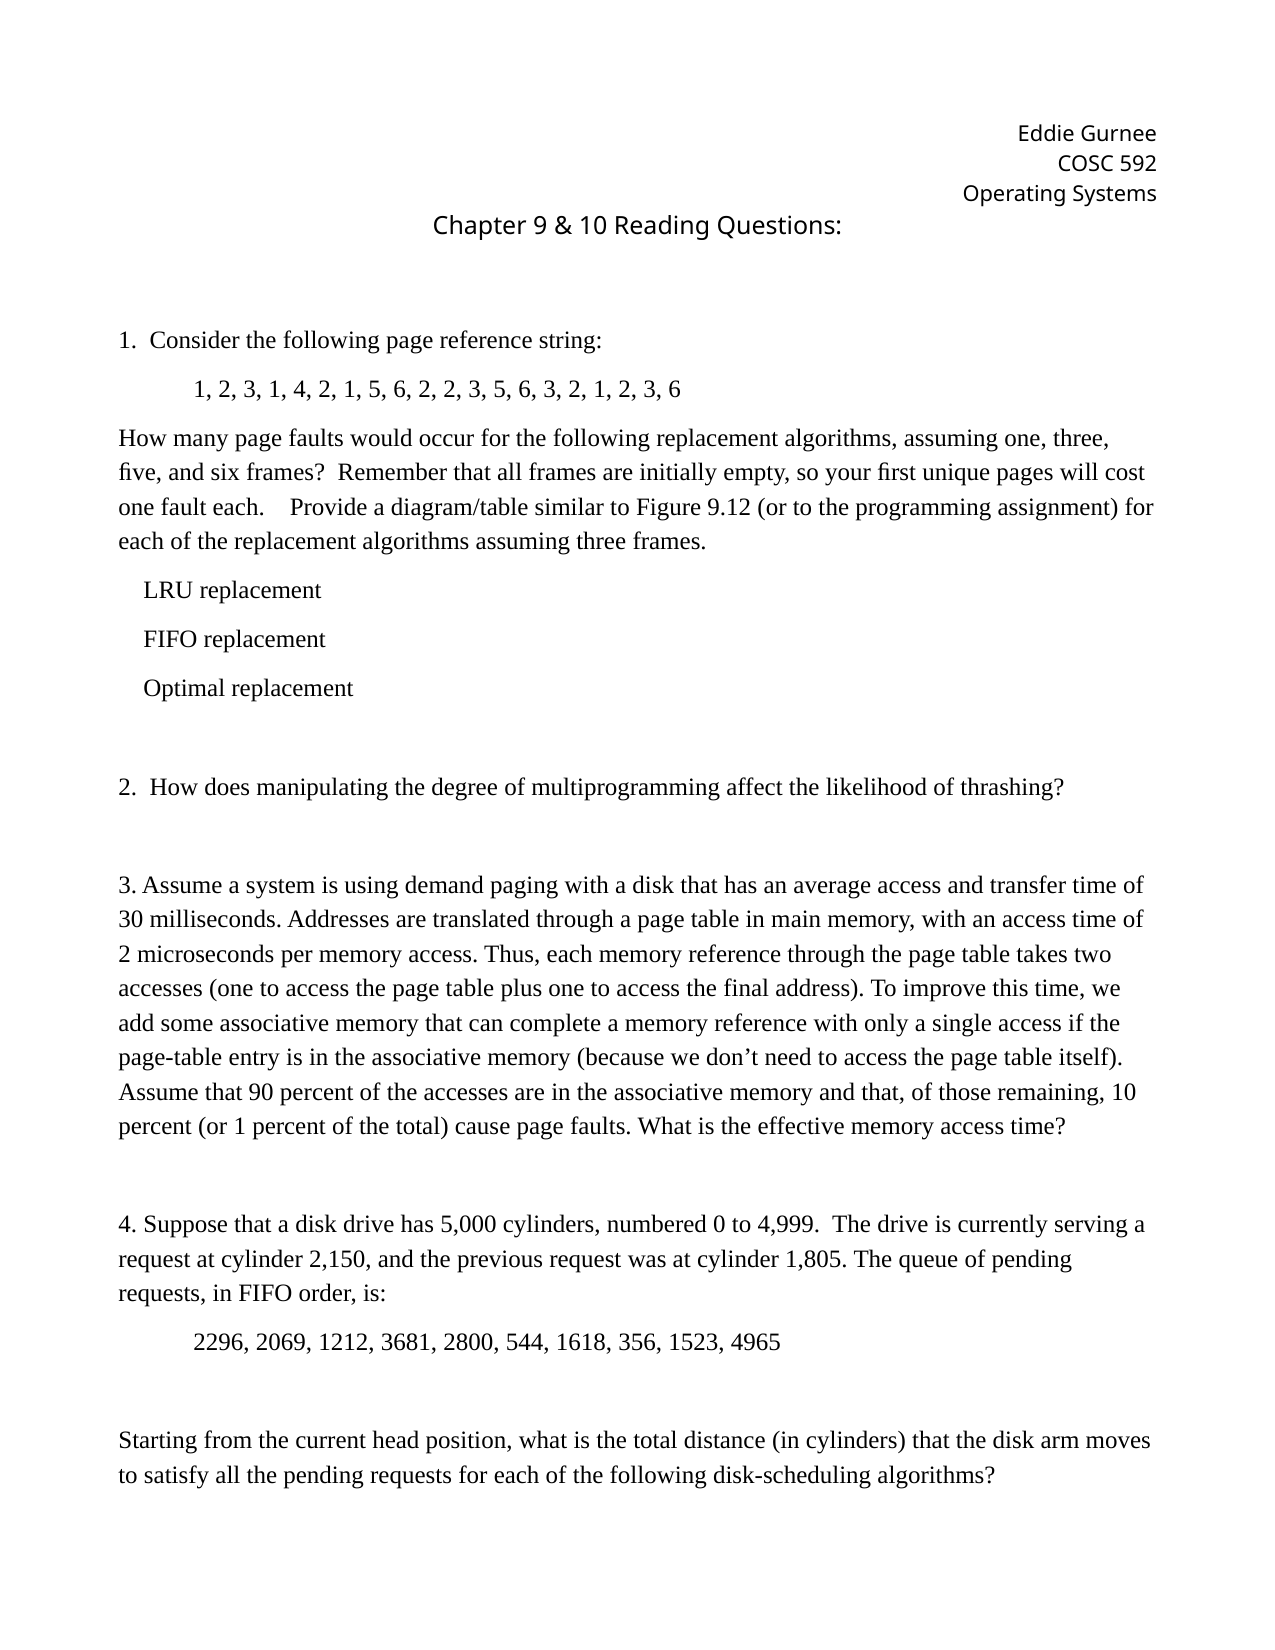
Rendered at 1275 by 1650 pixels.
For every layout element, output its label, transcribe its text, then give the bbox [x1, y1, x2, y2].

text Eddie Gurnee [118, 118, 1157, 148]
text LRU replacement [118, 575, 1157, 604]
text Optimal replacement [118, 673, 1157, 702]
text Starting from the current head position, what is the total distance (in cylinders) that the disk arm moves to satisfy all the pending requests for each of the following disk-scheduling algorithms? [118, 1425, 1157, 1488]
text 4. Suppose that a disk drive has 5,000 cylinders, numbered 0 to 4,999. The drive is currently serving a request at cylinder 2,150, and the previous request was at cylinder 1,805. The queue of pending requests, in FIFO order, is: [118, 1209, 1157, 1307]
text 1, 2, 3, 1, 4, 2, 1, 5, 6, 2, 2, 3, 5, 6, 3, 2, 1, 2, 3, 6 [118, 374, 1157, 402]
text COSC 592 [118, 148, 1157, 178]
text 3. Assume a system is using demand paging with a disk that has an average access and transfer time of 30 milliseconds. Addresses are translated through a page table in main memory, with an access time of 2 microseconds per memory access. Thus, each memory reference through the page table takes two accesses (one to access the page table plus one to access the final address). To improve this time, we add some associative memory that can complete a memory reference with only a single access if the page-table entry is in the associative memory (because we don’t need to access the page table itself). Assume that 90 percent of the accesses are in the associative memory and that, of those remaining, 10 percent (or 1 percent of the total) cause page faults. What is the effective memory access time? [118, 870, 1157, 1140]
text Operating Systems [118, 178, 1157, 207]
text 2. How does manipulating the degree of multiprogramming affect the likelihood of thrashing? [118, 772, 1157, 800]
text How many page faults would occur for the following replacement algorithms, assuming one, three, ﬁve, and six frames? Remember that all frames are initially empty, so your ﬁrst unique pages will cost one fault each. Provide a diagram/table similar to Figure 9.12 (or to the programming assignment) for each of the replacement algorithms assuming three frames. [118, 423, 1157, 555]
text FIFO replacement [118, 624, 1157, 653]
text Chapter 9 & 10 Reading Questions: [118, 207, 1157, 242]
text 2296, 2069, 1212, 3681, 2800, 544, 1618, 356, 1523, 4965 [118, 1327, 1157, 1356]
text 1. Consider the following page reference string: [118, 325, 1157, 353]
